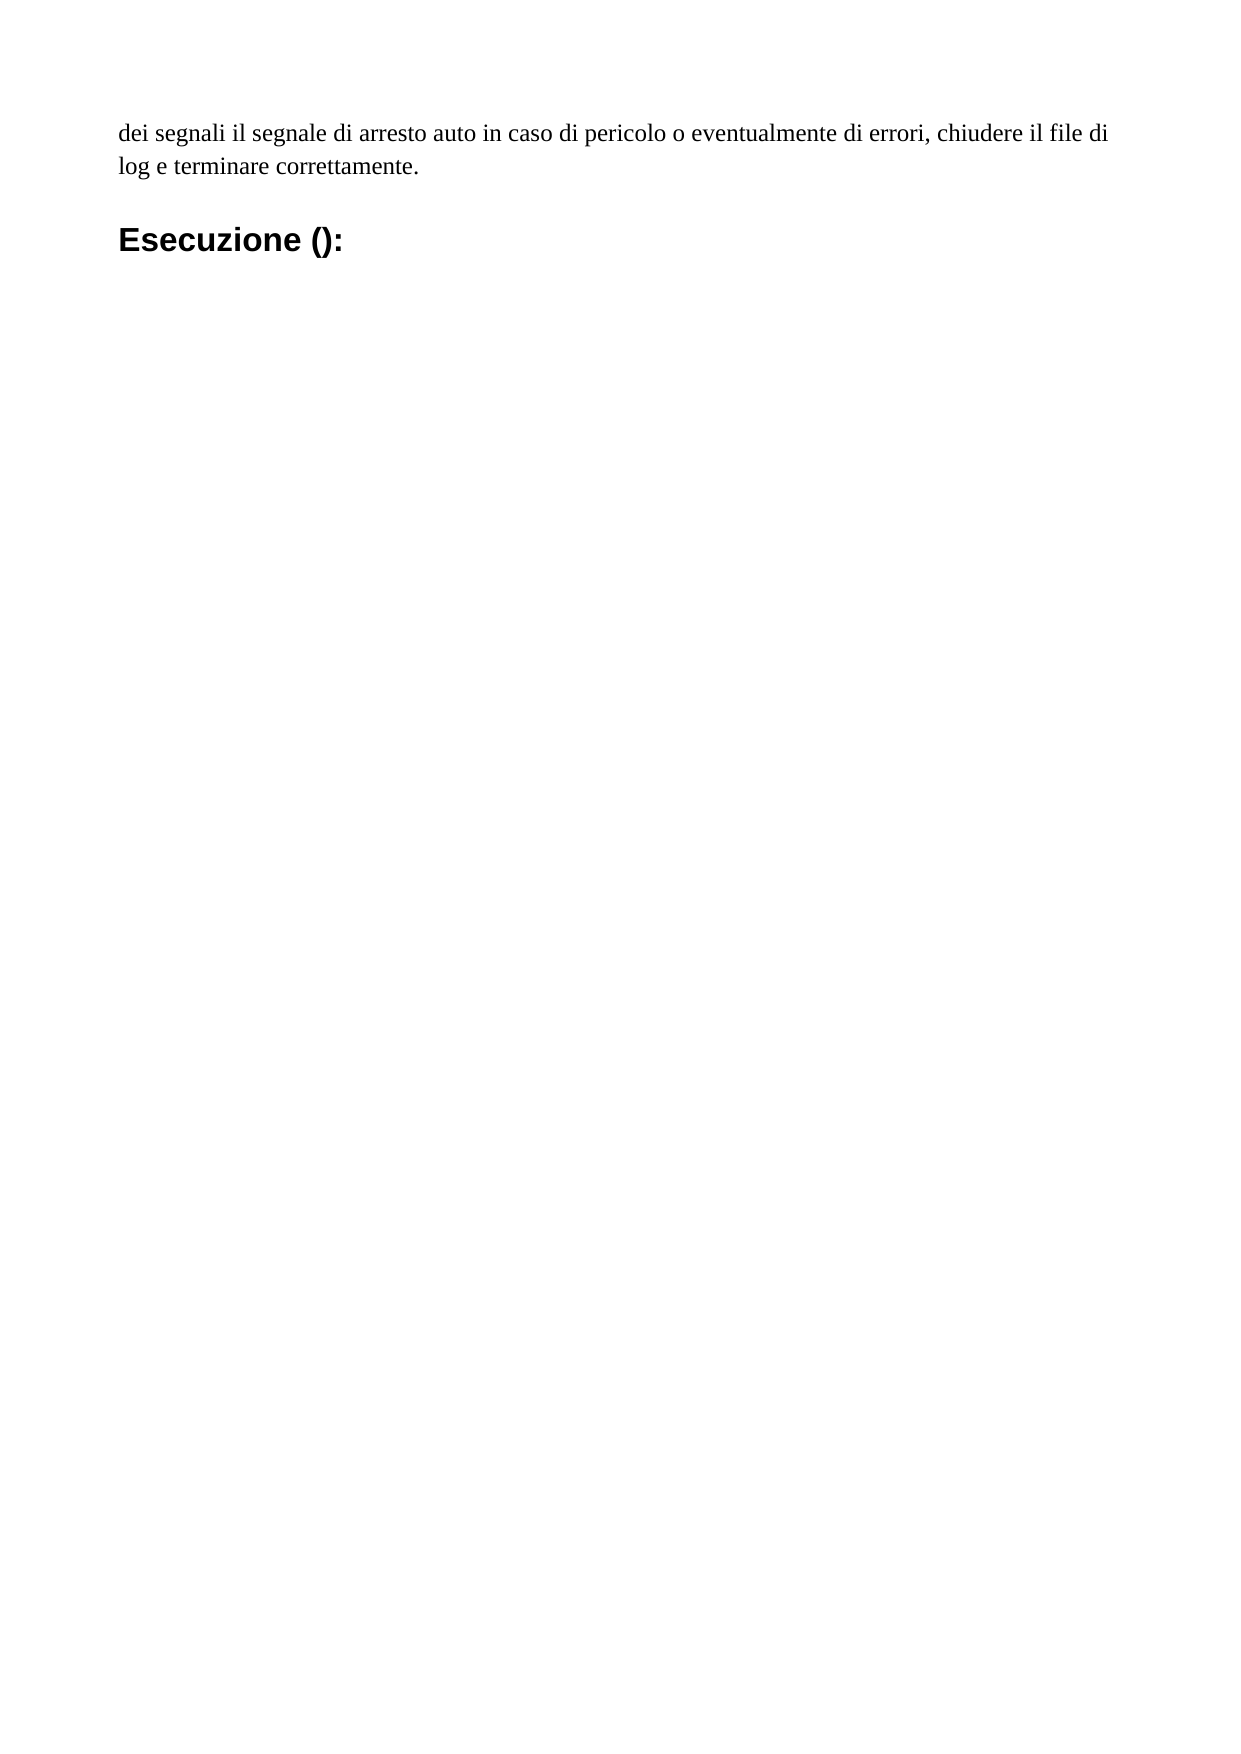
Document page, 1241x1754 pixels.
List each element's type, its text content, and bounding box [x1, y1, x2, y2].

subtitle Esecuzione (): [118, 219, 1122, 258]
text dei segnali il segnale di arresto auto in caso di pericolo o eventualmente di errori, chiudere il file di log e terminare correttamente. [118, 118, 1122, 180]
